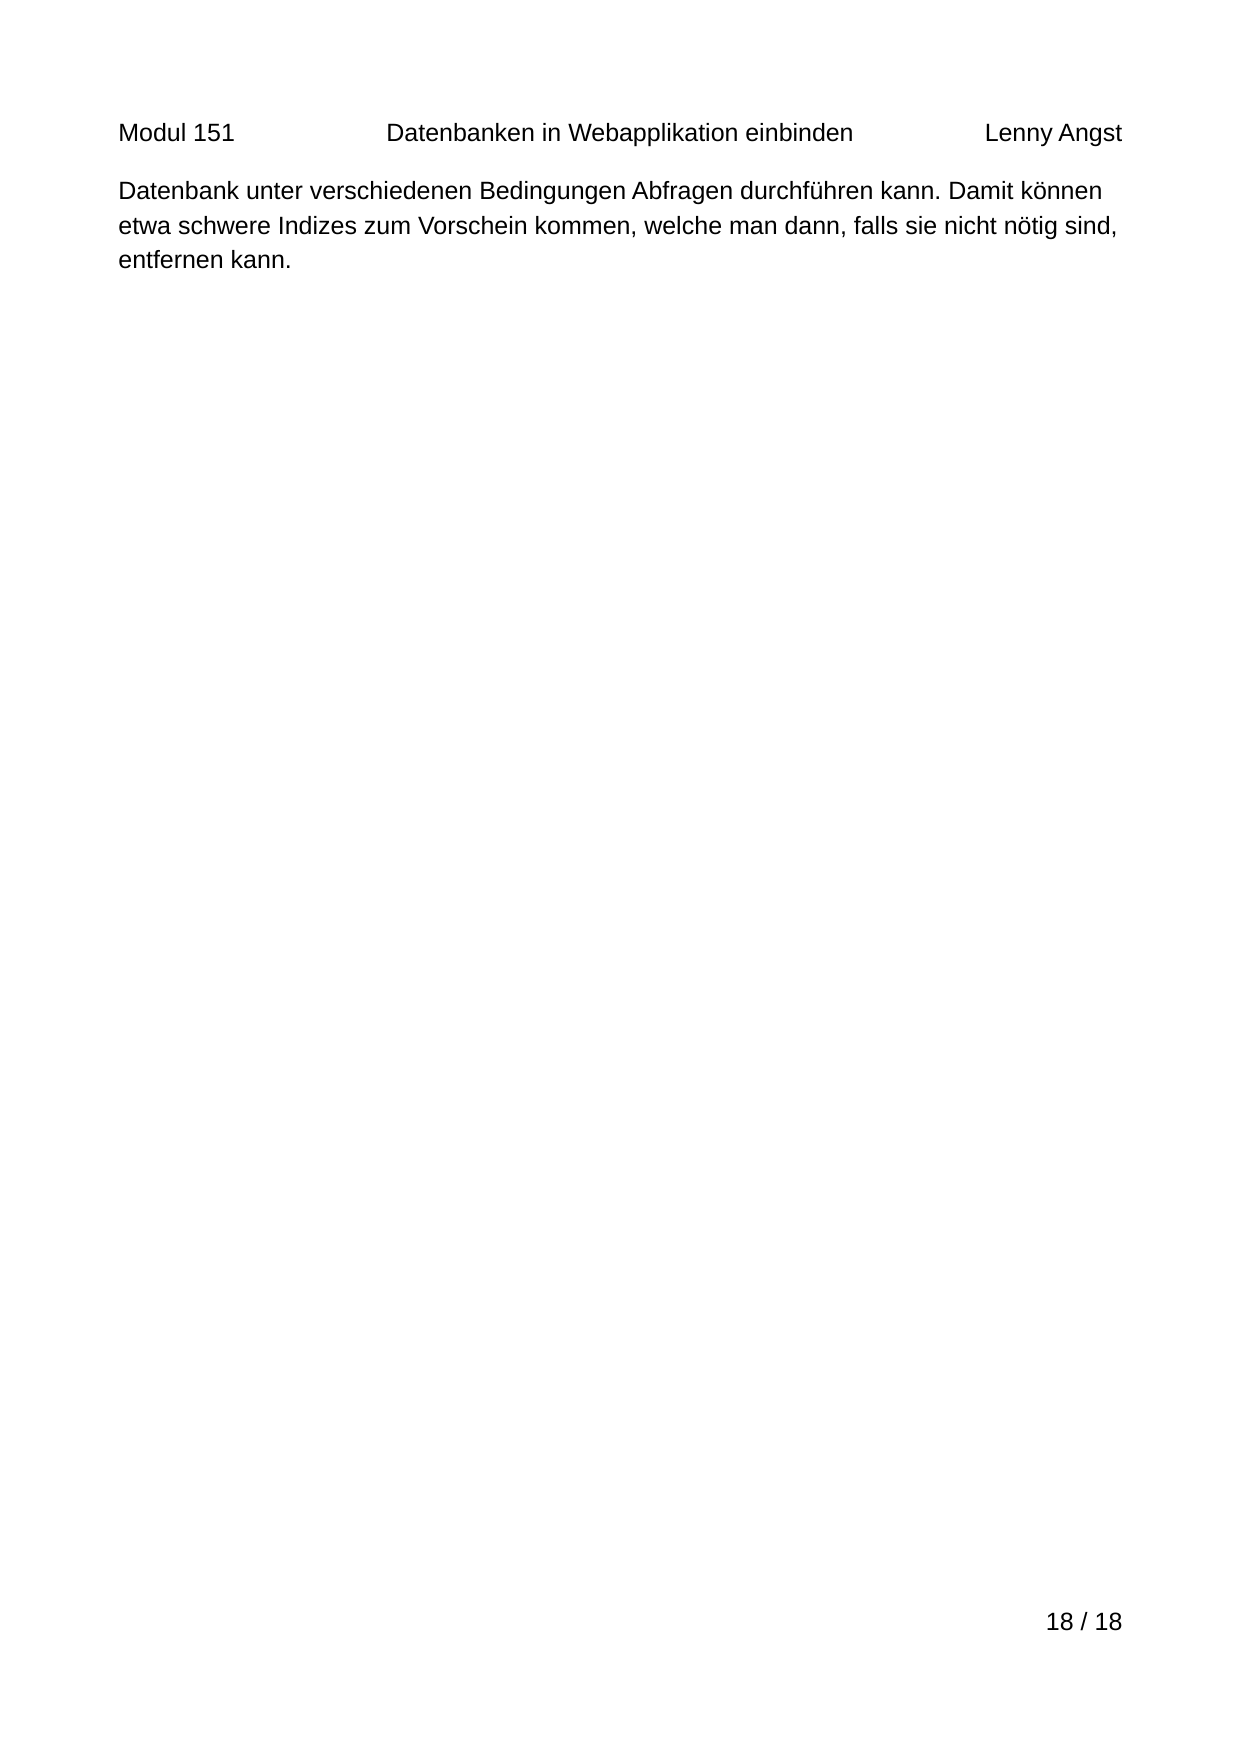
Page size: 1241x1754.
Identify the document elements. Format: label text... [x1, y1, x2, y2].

text Datenbank unter verschiedenen Bedingungen Abfragen durchführen kann. Damit können etwa schwere Indizes zum Vorschein kommen, welche man dann, falls sie nicht nötig sind, entfernen kann. [118, 176, 1122, 274]
